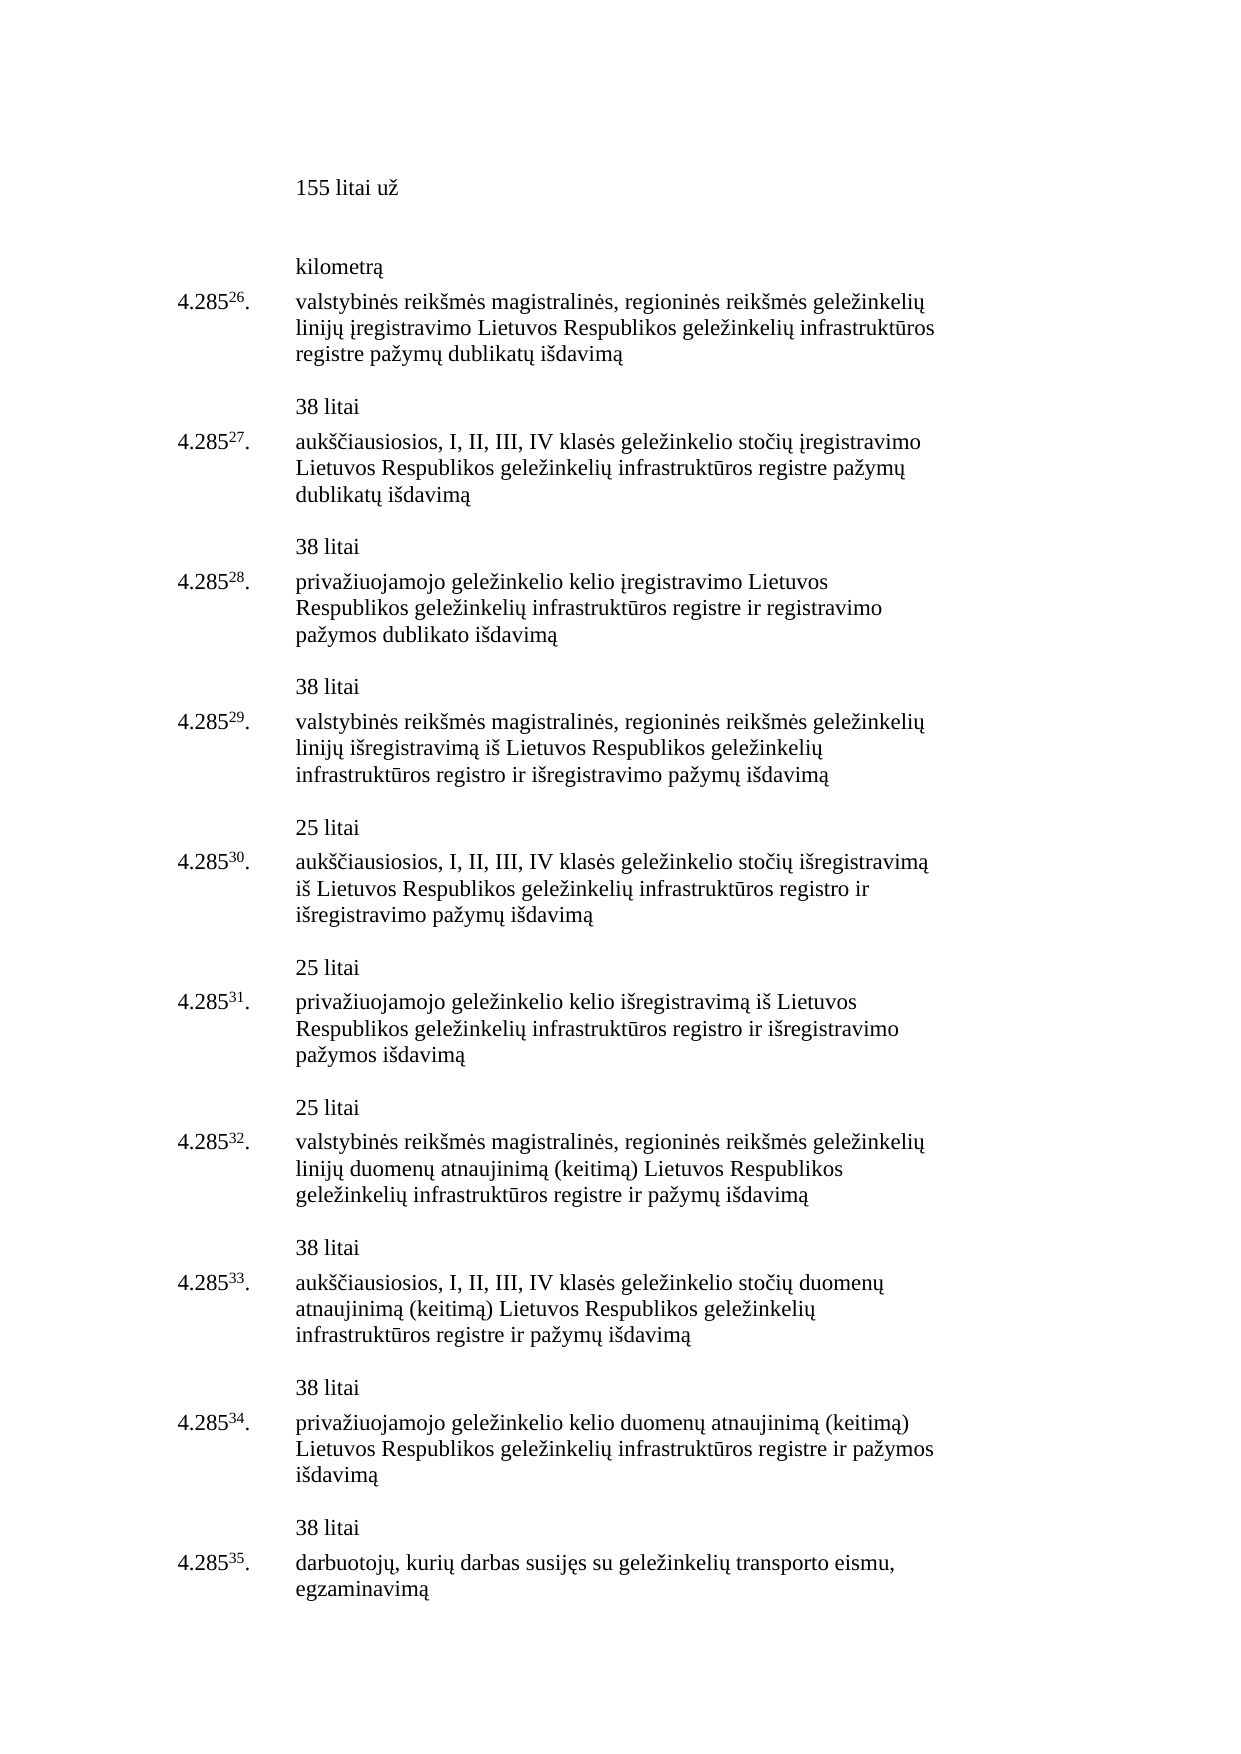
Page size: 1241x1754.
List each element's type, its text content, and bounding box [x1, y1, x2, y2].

text 4.28531. privažiuojamojo geležinkelio kelio išregistravimą iš Lietuvos Respublikos geležinkelių infrastruktūros registro ir išregistravimo pažymos išdavimą 25 litai [177, 988, 945, 1120]
text 4.28535. darbuotojų, kurių darbas susijęs su geležinkelių transporto eismu, egzaminavimą [177, 1549, 930, 1601]
text 4.28534. privažiuojamojo geležinkelio kelio duomenų atnaujinimą (keitimą) Lietuvos Respublikos geležinkelių infrastruktūros registre ir pažymos išdavimą 38 litai [177, 1409, 945, 1540]
text 155 litai už kilometrą [177, 148, 945, 279]
text 4.28529. valstybinės reikšmės magistralinės, regioninės reikšmės geležinkelių linijų išregistravimą iš Lietuvos Respublikos geležinkelių infrastruktūros registro ir išregistravimo pažymų išdavimą 25 litai [177, 708, 945, 840]
text 4.28530. aukščiausiosios, I, II, III, IV klasės geležinkelio stočių išregistravimą iš Lietuvos Respublikos geležinkelių infrastruktūros registro ir išregistravimo pažymų išdavimą 25 litai [177, 848, 945, 980]
text 4.28532. valstybinės reikšmės magistralinės, regioninės reikšmės geležinkelių linijų duomenų atnaujinimą (keitimą) Lietuvos Respublikos geležinkelių infrastruktūros registre ir pažymų išdavimą 38 litai [177, 1128, 945, 1260]
text 4.28528. privažiuojamojo geležinkelio kelio įregistravimo Lietuvos Respublikos geležinkelių infrastruktūros registre ir registravimo pažymos dublikato išdavimą 38 litai [177, 568, 945, 700]
text 4.28527. aukščiausiosios, I, II, III, IV klasės geležinkelio stočių įregistravimo Lietuvos Respublikos geležinkelių infrastruktūros registre pažymų dublikatų išdavimą 38 litai [177, 428, 945, 560]
text 4.28526. valstybinės reikšmės magistralinės, regioninės reikšmės geležinkelių linijų įregistravimo Lietuvos Respublikos geležinkelių infrastruktūros registre pažymų dublikatų išdavimą 38 litai [177, 288, 945, 419]
text 4.28533. aukščiausiosios, I, II, III, IV klasės geležinkelio stočių duomenų atnaujinimą (keitimą) Lietuvos Respublikos geležinkelių infrastruktūros registre ir pažymų išdavimą 38 litai [177, 1268, 945, 1400]
